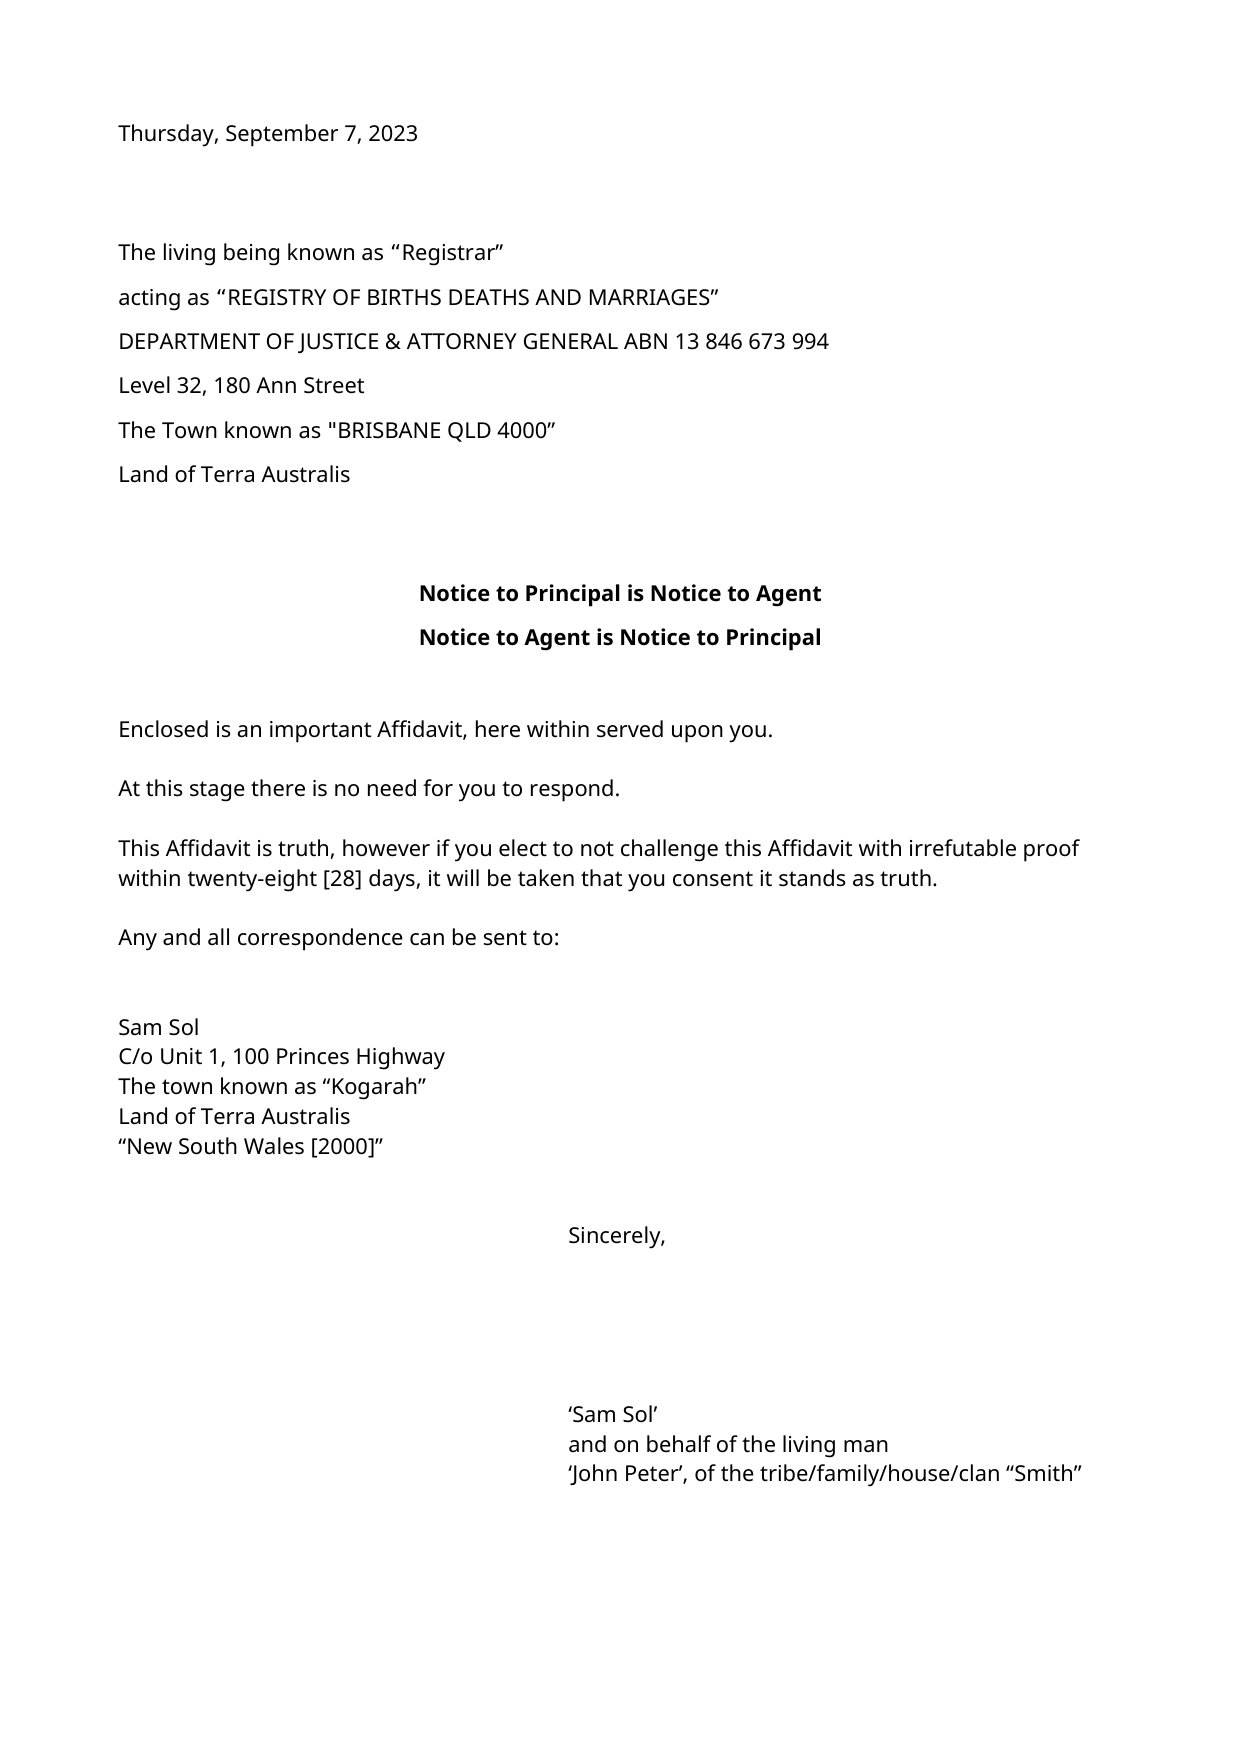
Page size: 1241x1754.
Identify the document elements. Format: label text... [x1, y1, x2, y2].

text Level 32, 180 Ann Street [118, 370, 1122, 400]
text acting as “REGISTRY OF BIRTHS DEATHS AND MARRIAGES” [118, 282, 1122, 311]
text Land of Terra Australis [118, 459, 1122, 489]
text Any and all correspondence can be sent to: [118, 922, 1122, 952]
text Sam Sol [118, 1011, 1122, 1041]
text Notice to Agent is Notice to Principal [118, 622, 1122, 652]
text and on behalf of the living man [568, 1428, 1122, 1458]
text C/o Unit 1, 100 Princes Highway [118, 1041, 1122, 1071]
text ‘Sam Sol’ [568, 1399, 1122, 1428]
text At this stage there is no need for you to respond. [118, 773, 1122, 803]
text The Town known as "BRISBANE QLD 4000” [118, 415, 1122, 444]
text “New South Wales [2000]” [118, 1131, 1122, 1160]
text The living being known as “Registrar” [118, 237, 1122, 267]
text Notice to Principal is Notice to Agent [118, 578, 1122, 607]
text Enclosed is an important Affidavit, here within served upon you. [118, 713, 1122, 743]
text ‘John Peter’, of the tribe/family/house/clan “Smith” [568, 1458, 1122, 1488]
text Thursday, September 7, 2023 [118, 118, 1122, 148]
text This Affidavit is truth, however if you elect to not challenge this Affidavit with irrefutable proof within twenty-eight [28] days, it will be taken that you consent it stands as truth. [118, 833, 1122, 892]
text DEPARTMENT OF JUSTICE & ATTORNEY GENERAL ABN 13 846 673 994 [118, 326, 1122, 356]
text The town known as “Kogarah” [118, 1071, 1122, 1101]
text Sincerely, [568, 1220, 1122, 1250]
text Land of Terra Australis [118, 1101, 1122, 1131]
